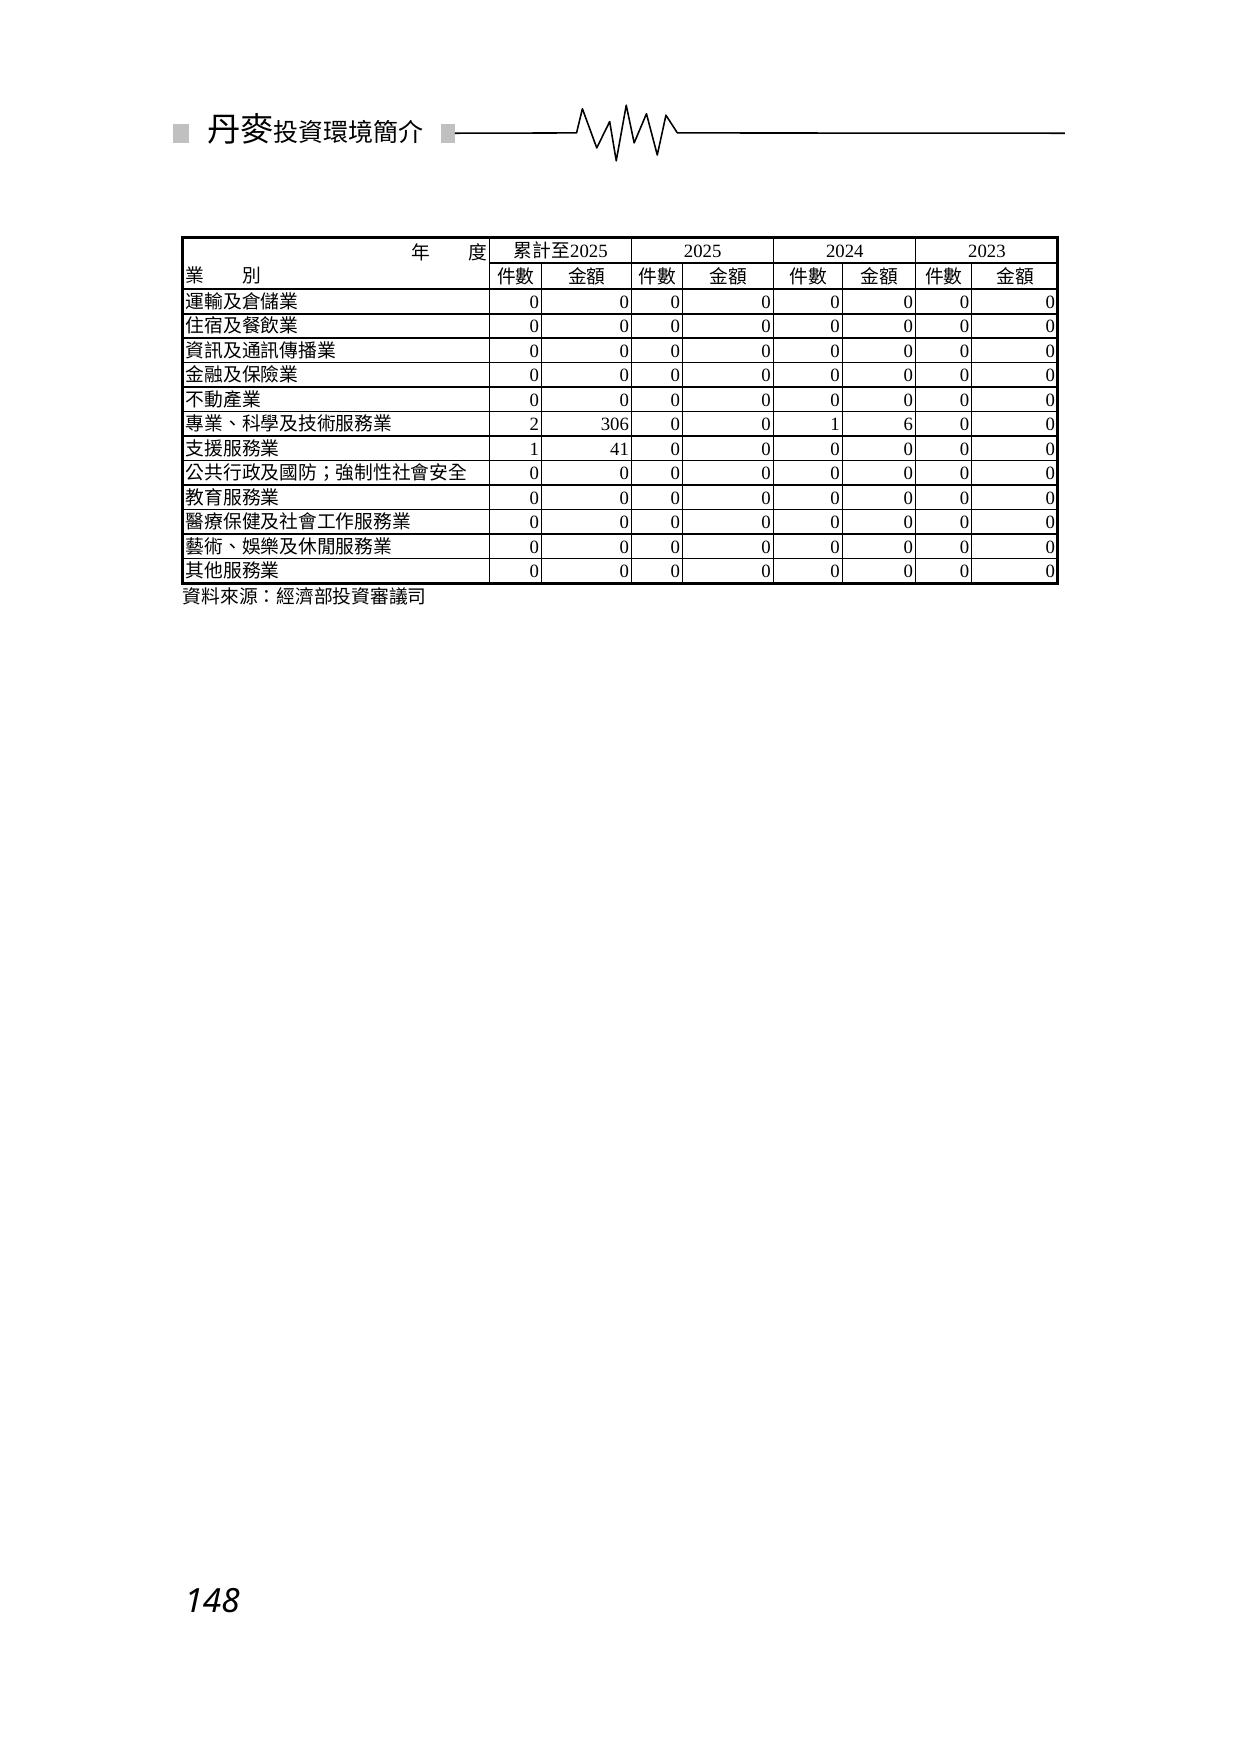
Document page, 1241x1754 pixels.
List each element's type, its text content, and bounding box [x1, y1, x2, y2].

table_cell 0 [972, 486, 1056, 509]
table_cell 醫療保健及社會工作服務業 [184, 510, 489, 533]
table_cell 藝術、娛樂及休閒服務業 [184, 535, 489, 558]
table_cell 專業、科學及技術服務業 [184, 412, 489, 435]
table_cell 0 [916, 535, 971, 558]
text 資料來源：經濟部投資審議司 [183, 585, 1058, 608]
table_cell 運輸及倉儲業 [184, 290, 489, 313]
table_cell 0 [490, 339, 541, 362]
table_cell 0 [843, 290, 915, 313]
table_cell 金額 [542, 264, 631, 288]
table_cell 0 [632, 388, 682, 411]
table_cell 0 [774, 437, 842, 460]
table_cell 0 [490, 461, 541, 484]
table_cell 金融及保險業 [184, 363, 489, 386]
table_cell 0 [542, 535, 631, 558]
table_cell 0 [843, 363, 915, 386]
table_cell 0 [972, 412, 1056, 435]
table_cell 0 [490, 510, 541, 533]
table_cell 0 [972, 461, 1056, 484]
table_cell 0 [542, 559, 631, 582]
table_cell 0 [632, 461, 682, 484]
table_cell 0 [972, 510, 1056, 533]
table_cell 0 [774, 535, 842, 558]
table_cell 0 [972, 437, 1056, 460]
table_cell 0 [683, 437, 773, 460]
table_cell 0 [683, 339, 773, 362]
table_cell 0 [774, 315, 842, 337]
table_cell 0 [972, 388, 1056, 411]
table_header 累計至2025 [490, 239, 631, 262]
table_cell 0 [774, 388, 842, 411]
table_cell 0 [774, 461, 842, 484]
table_cell 0 [632, 412, 682, 435]
table_cell 0 [843, 559, 915, 582]
table_cell 金額 [683, 264, 773, 288]
table_cell 0 [916, 461, 971, 484]
table_cell 0 [916, 486, 971, 509]
table_cell 金額 [843, 264, 915, 288]
table_cell 0 [542, 290, 631, 313]
table_cell 0 [774, 510, 842, 533]
table_cell 0 [490, 363, 541, 386]
table_cell 0 [632, 559, 682, 582]
table_cell 件數 [632, 264, 682, 288]
table_cell 0 [542, 486, 631, 509]
table_cell 0 [683, 290, 773, 313]
table_cell 0 [542, 363, 631, 386]
table_cell 0 [774, 363, 842, 386]
table_cell 0 [843, 535, 915, 558]
table_cell 0 [916, 290, 971, 313]
table_cell 0 [683, 535, 773, 558]
table_cell 0 [916, 363, 971, 386]
table_cell 0 [683, 363, 773, 386]
table_cell 0 [843, 437, 915, 460]
table_cell 0 [916, 388, 971, 411]
table_cell 0 [490, 388, 541, 411]
table_cell 0 [774, 486, 842, 509]
table_cell 0 [632, 290, 682, 313]
table_cell 0 [916, 315, 971, 337]
table_cell 0 [683, 510, 773, 533]
table_header 2023 [916, 239, 1056, 262]
table_cell 0 [972, 559, 1056, 582]
table_cell 0 [632, 437, 682, 460]
table_cell 0 [683, 559, 773, 582]
table_cell 6 [843, 412, 915, 435]
table_header 2024 [774, 239, 915, 262]
table_cell 其他服務業 [184, 559, 489, 582]
table_cell 1 [774, 412, 842, 435]
table_cell 公共行政及國防；強制性社會安全 [184, 461, 489, 484]
table_cell 1 [490, 437, 541, 460]
table_cell 0 [490, 290, 541, 313]
table_cell 0 [916, 559, 971, 582]
table_cell 資訊及通訊傳播業 [184, 339, 489, 362]
table_cell 0 [490, 559, 541, 582]
table_cell 支援服務業 [184, 437, 489, 460]
table_cell 住宿及餐飲業 [184, 315, 489, 337]
table_cell 0 [542, 510, 631, 533]
table_cell 0 [843, 339, 915, 362]
table_header 2025 [632, 239, 773, 262]
table_cell 0 [972, 315, 1056, 337]
table_cell 0 [632, 486, 682, 509]
table_cell 0 [683, 412, 773, 435]
table_cell 0 [632, 535, 682, 558]
table_cell 0 [632, 510, 682, 533]
table_cell 教育服務業 [184, 486, 489, 509]
table_cell 0 [843, 510, 915, 533]
table_cell 0 [774, 339, 842, 362]
table_cell 件數 [916, 264, 971, 288]
table_cell 0 [843, 315, 915, 337]
table_cell 0 [632, 339, 682, 362]
table_cell 0 [774, 559, 842, 582]
table_cell 0 [683, 486, 773, 509]
table_cell 0 [683, 388, 773, 411]
table_cell 0 [972, 363, 1056, 386]
table_cell 0 [972, 535, 1056, 558]
table_cell 0 [542, 461, 631, 484]
table_cell 0 [972, 339, 1056, 362]
table_cell 2 [490, 412, 541, 435]
table_cell 0 [916, 437, 971, 460]
table_cell 0 [774, 290, 842, 313]
table_cell 0 [916, 510, 971, 533]
table_cell 0 [632, 315, 682, 337]
table_cell 0 [632, 363, 682, 386]
table_cell 0 [683, 315, 773, 337]
table_cell 0 [843, 388, 915, 411]
table_cell 件數 [774, 264, 842, 288]
table_cell 0 [490, 535, 541, 558]
table_cell 0 [916, 412, 971, 435]
table_cell 0 [542, 339, 631, 362]
table_cell 0 [916, 339, 971, 362]
table_cell 不動產業 [184, 388, 489, 411]
table_cell 0 [843, 486, 915, 509]
table_cell 件數 [490, 264, 541, 288]
table_cell 0 [683, 461, 773, 484]
table_cell 0 [972, 290, 1056, 313]
table_header 年 度 業 別 [184, 239, 489, 288]
table_cell 0 [542, 315, 631, 337]
table_cell 0 [490, 315, 541, 337]
table_cell 金額 [972, 264, 1056, 288]
table_cell 306 [542, 412, 631, 435]
table_cell 41 [542, 437, 631, 460]
table_cell 0 [490, 486, 541, 509]
table_cell 0 [843, 461, 915, 484]
table_cell 0 [542, 388, 631, 411]
